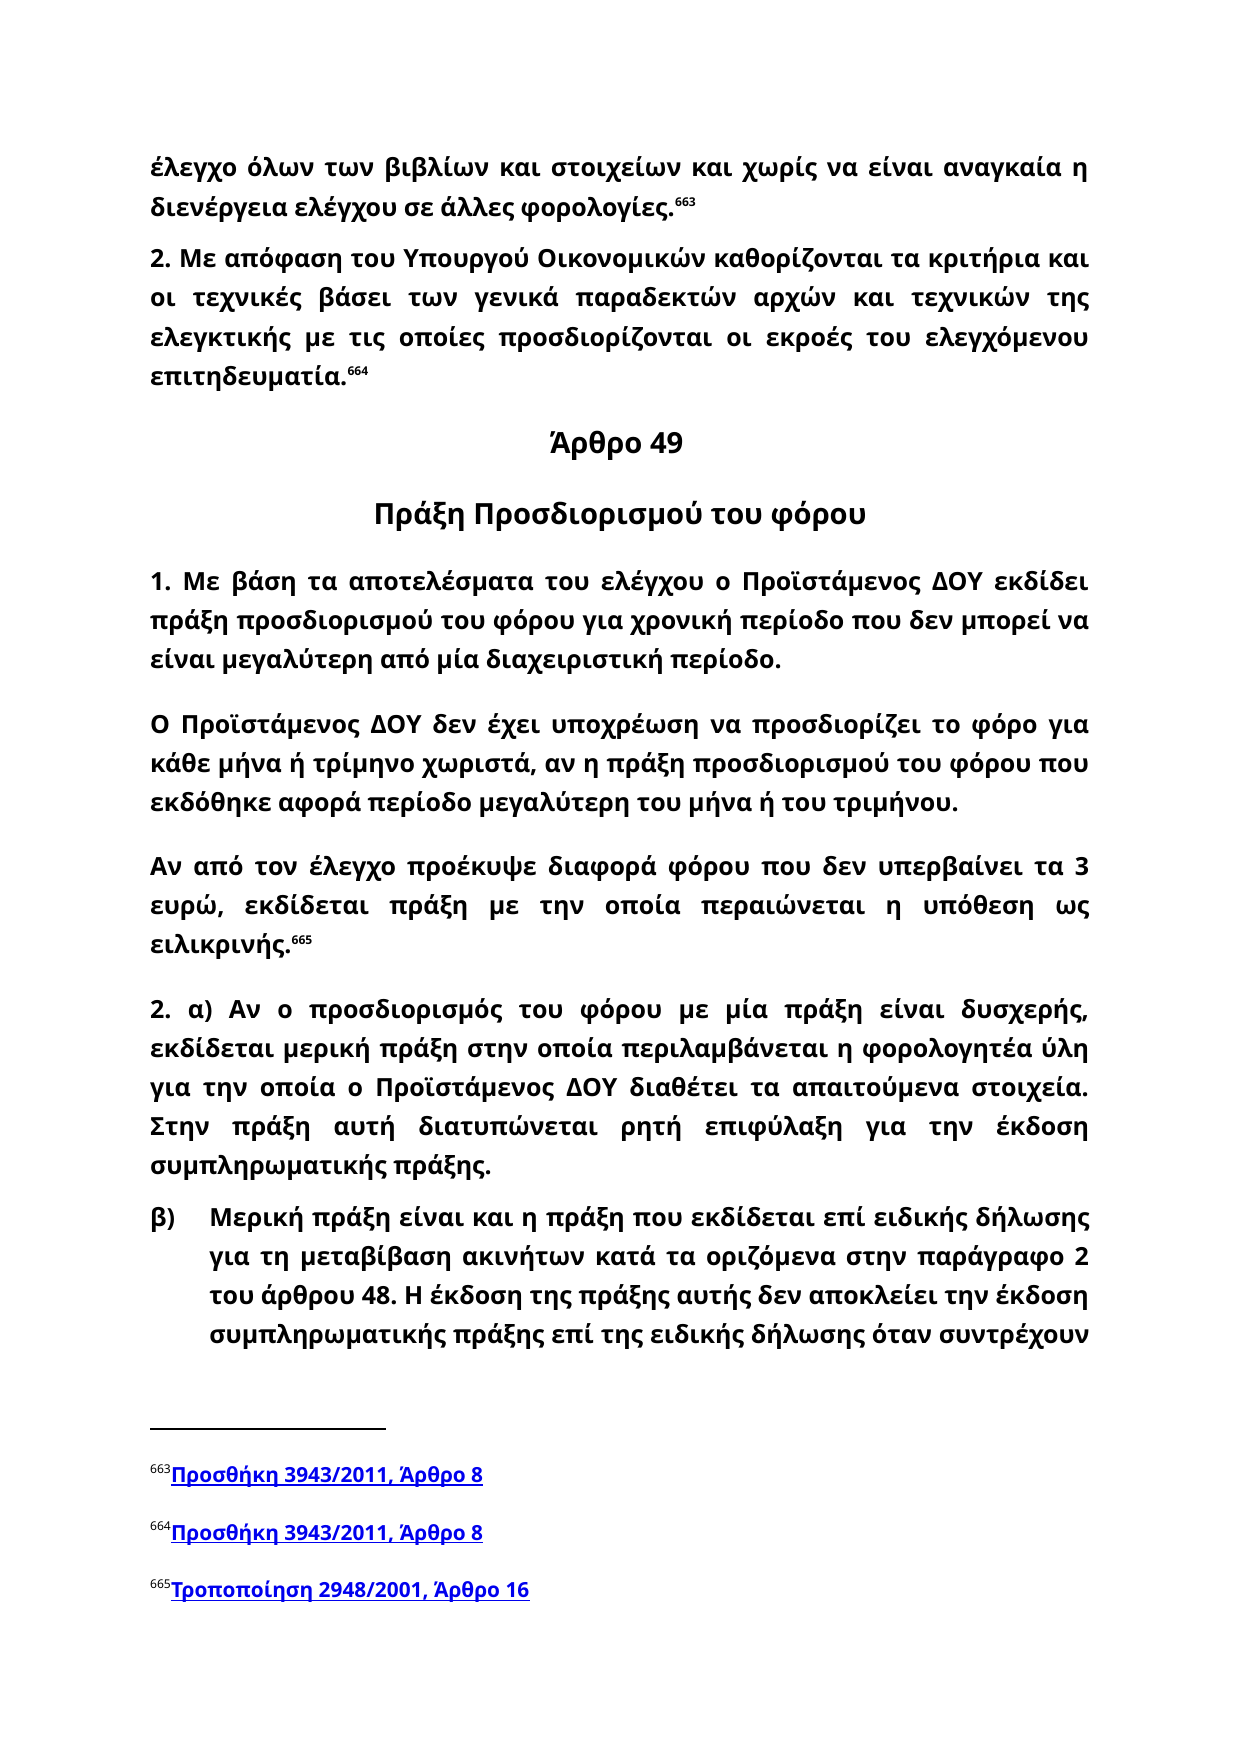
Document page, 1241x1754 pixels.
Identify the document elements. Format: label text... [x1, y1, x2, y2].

text 2. Με απόφαση του Υπουργού Οικονομικών καθορίζονται τα κριτήρια και οι τεχνικές βάσει των γενικά παραδεκτών αρχών και τεχνικών της ελεγκτικής με τις οποίες προσδιορίζονται οι εκροές του ελεγχόμενου επιτηδευματία. [150, 241, 1090, 392]
text Ο Προϊστάμενος ΔΟΥ δεν έχει υποχρέωση να προσδιορίζει το φόρο για κάθε μήνα ή τρίμηνο χωριστά, αν η πράξη προσδιορισμού του φόρου που εκδόθηκε αφορά περίοδο μεγαλύτερη του μήνα ή του τριμήνου. [150, 706, 1090, 819]
text Προσθήκη 3943/2011, Άρθρο 8 [150, 1460, 1090, 1489]
text Αν από τον έλεγχο προέκυψε διαφορά φόρου που δεν υπερβαίνει τα 3 ευρώ, εκδίδεται πράξη με την οποία περαιώνεται η υπόθεση ως ειλικρινής. [150, 849, 1090, 961]
subtitle Πράξη Προσδιορισμού του φόρου [150, 493, 1090, 533]
text 1. Με βάση τα αποτελέσματα του ελέγχου ο Προϊστάμενος ΔΟΥ εκδίδει πράξη προσδιορισμού του φόρου για χρονική περίοδο που δεν μπορεί να είναι μεγαλύτερη από μία διαχειριστική περίοδο. [150, 564, 1090, 676]
text 2. α) Αν ο προσδιορισμός του φόρου με μία πράξη είναι δυσχερής, εκδίδεται μερική πράξη στην οποία περιλαμβάνεται η φορολογητέα ύλη για την οποία ο Προϊστάμενος ΔΟΥ διαθέτει τα απαιτούμενα στοιχεία. Στην πράξη αυτή διατυπώνεται ρητή επιφύλαξη για την έκδοση συμπληρωματικής πράξης. [150, 991, 1090, 1182]
text έλεγχο όλων των βιβλίων και στοιχείων και χωρίς να είναι αναγκαία η διενέργεια ελέγχου σε άλλες φορολογίες. [150, 150, 1090, 223]
text Τροποποίηση 2948/2001, Άρθρο 16 [150, 1576, 1090, 1604]
text Προσθήκη 3943/2011, Άρθρο 8 [150, 1518, 1090, 1546]
subtitle Άρθρο 49 [150, 422, 1090, 462]
list β) Μερική πράξη είναι και η πράξη που εκδίδεται επί ειδικής δήλωσης για τη μεταβίβαση ακινήτων κατά τα οριζόμενα στην παράγραφο 2 του άρθρου 48. Η έκδοση της πράξης αυτής δεν αποκλείει την έκδοση συμπληρωματικής πράξης επί της ειδικής δήλωσης όταν συντρέχουν [150, 1199, 1090, 1351]
